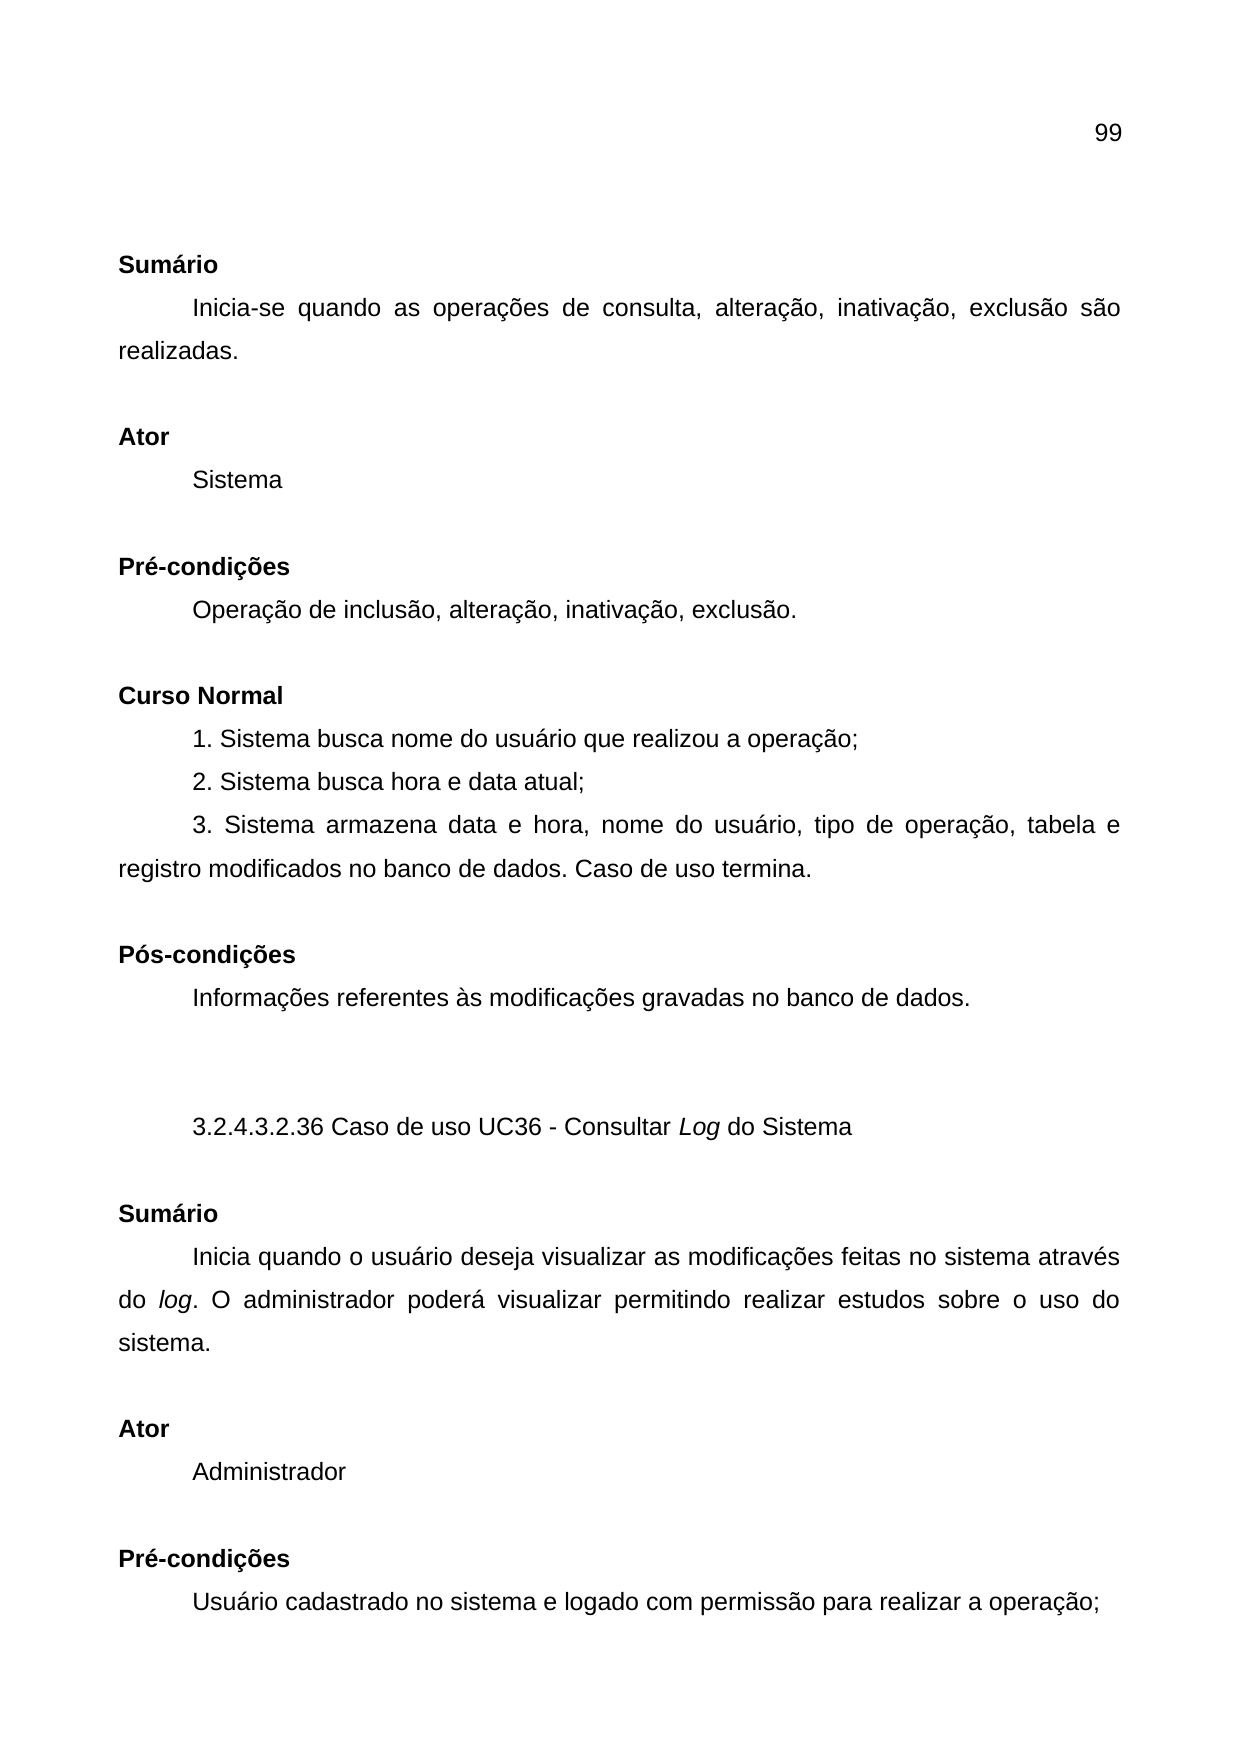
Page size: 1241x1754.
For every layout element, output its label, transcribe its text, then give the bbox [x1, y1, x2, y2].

text Inicia quando o usuário deseja visualizar as modificações feitas no sistema através do log. O administrador poderá visualizar permitindo realizar estudos sobre o uso do sistema. [118, 1242, 1122, 1357]
text Ator [118, 1414, 1122, 1443]
text 2. Sistema busca hora e data atual; [118, 767, 1122, 796]
text Curso Normal [118, 681, 1122, 710]
text Pré-condições [118, 1543, 1122, 1572]
text Ator [118, 422, 1122, 451]
text Pós-condições [118, 940, 1122, 968]
text Operação de inclusão, alteração, inativação, exclusão. [118, 595, 1122, 623]
text Informações referentes às modificações gravadas no banco de dados. [118, 983, 1122, 1012]
text 1. Sistema busca nome do usuário que realizou a operação; [118, 724, 1122, 753]
text Sumário [118, 250, 1122, 278]
text Pré-condições [118, 552, 1122, 580]
text Sumário [118, 1198, 1122, 1227]
text Administrador [118, 1457, 1122, 1486]
text Inicia-se quando as operações de consulta, alteração, inativação, exclusão são realizadas. [118, 293, 1122, 365]
text 3.2.4.3.2.36 Caso de uso UC36 - Consultar Log do Sistema [118, 1112, 1122, 1141]
text Usuário cadastrado no sistema e logado com permissão para realizar a operação; [118, 1587, 1122, 1615]
text 3. Sistema armazena data e hora, nome do usuário, tipo de operação, tabela e registro modificados no banco de dados. Caso de uso termina. [118, 810, 1122, 882]
text Sistema [118, 465, 1122, 494]
